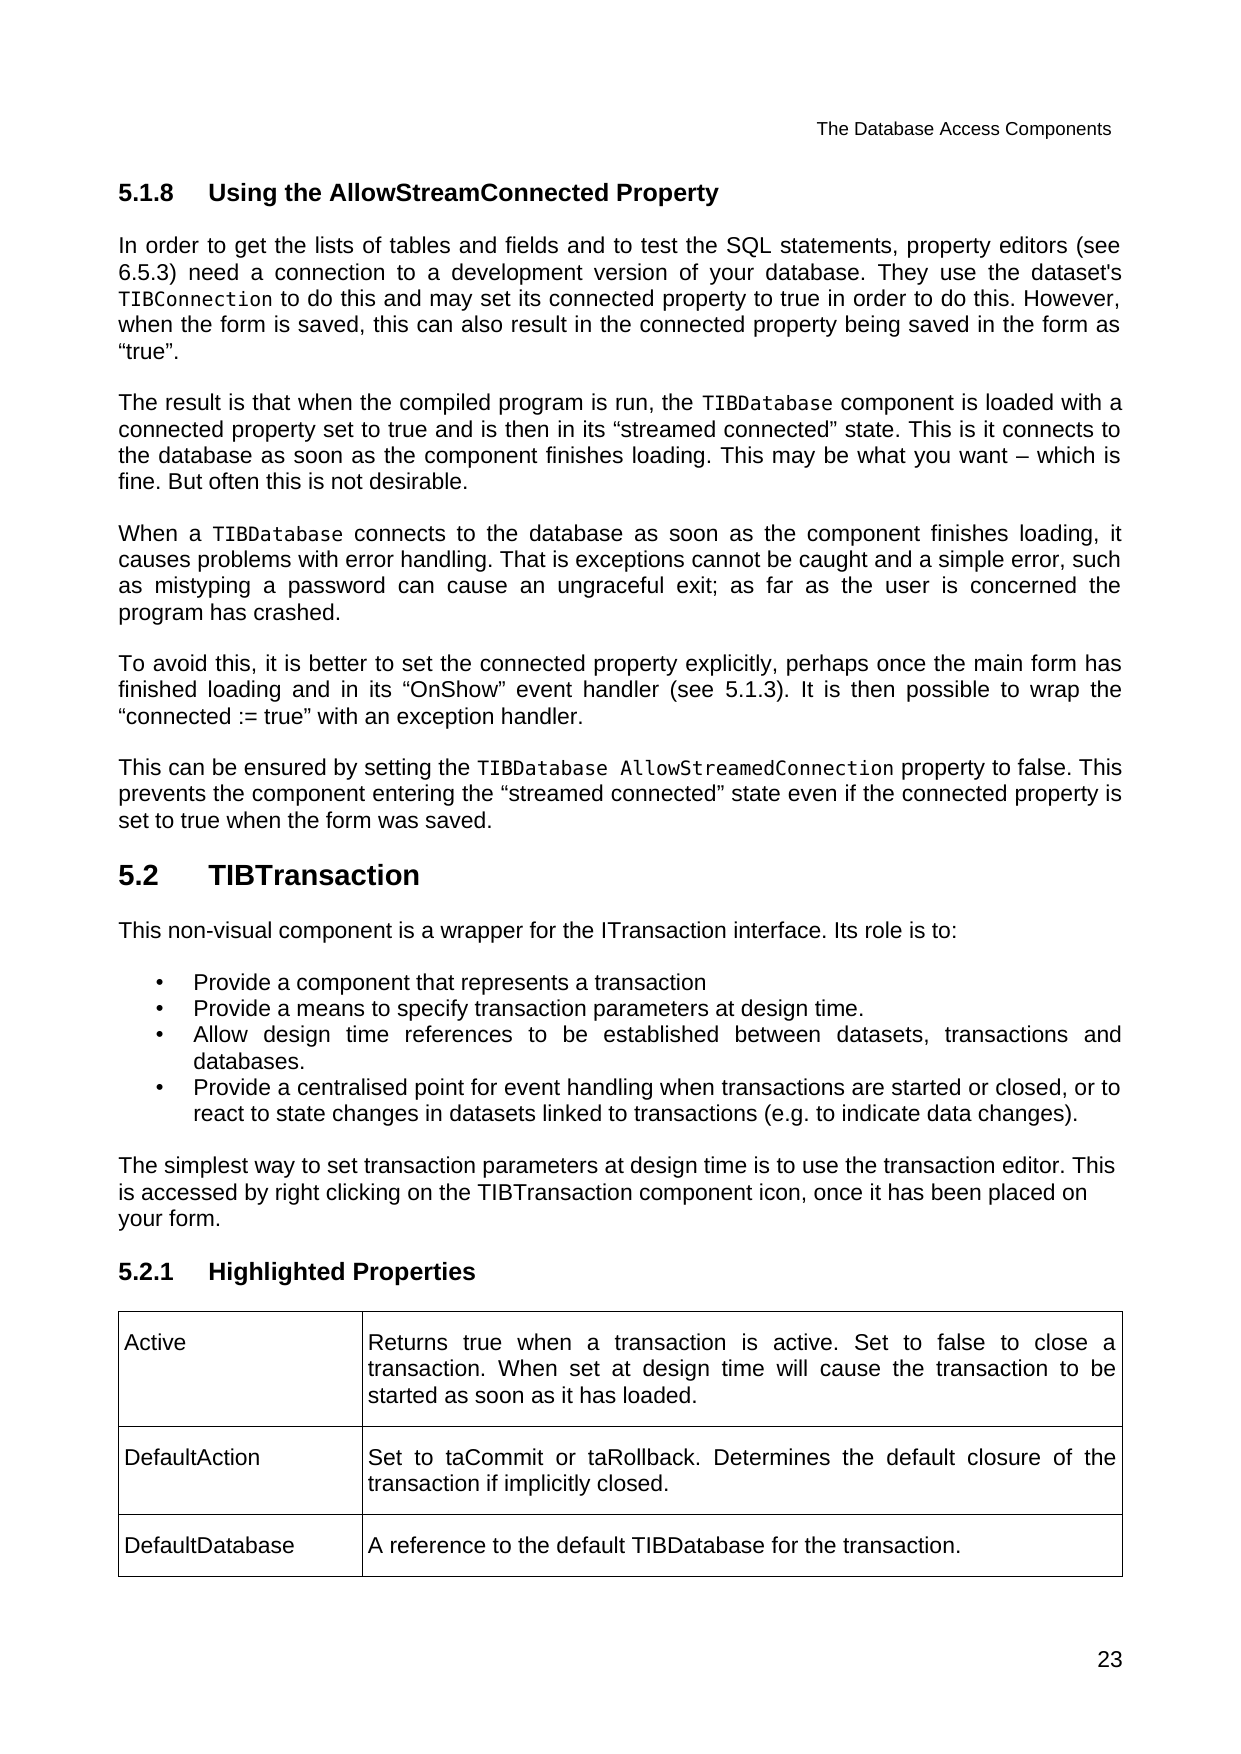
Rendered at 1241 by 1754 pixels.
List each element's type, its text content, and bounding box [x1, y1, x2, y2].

table_cell DefaultAction [119, 1427, 362, 1514]
text This can be ensured by setting the TIBDatabase AllowStreamedConnection property to false. This prevents the component entering the “streamed connected” state even if the connected property is set to true when the form was saved. [118, 754, 1122, 833]
text The result is that when the compiled program is run, the TIBDatabase component is loaded with a connected property set to true and is then in its “streamed connected” state. This is it connects to the database as soon as the component finishes loading. This may be what you want – which is fine. But often this is not desirable. [118, 389, 1122, 494]
subtitle TIBTransaction [118, 858, 1122, 892]
text This non-visual component is a wrapper for the ITransaction interface. Its role is to: [118, 917, 1122, 943]
table_cell DefaultDatabase [119, 1515, 362, 1576]
text When a TIBDatabase connects to the database as soon as the component finishes loading, it causes problems with error handling. That is exceptions cannot be caught and a simple error, such as mistyping a password can cause an ungraceful exit; as far as the user is concerned the program has crashed. [118, 519, 1122, 625]
table_header Returns true when a transaction is active. Set to false to close a transaction. When set at design time will cause the transaction to be started as soon as it has loaded. [363, 1312, 1122, 1426]
subtitle Highlighted Properties [118, 1257, 1122, 1286]
list Provide a centralised point for event handling when transactions are started or closed, or to react to state changes in datasets linked to transactions (e.g. to indicate data changes). [156, 1074, 1122, 1127]
list Provide a component that represents a transaction [156, 968, 1122, 995]
text The simplest way to set transaction parameters at design time is to use the transaction editor. This is accessed by right clicking on the TIBTransaction component icon, once it has been placed on your form. [118, 1152, 1122, 1231]
table_cell A reference to the default TIBDatabase for the transaction. [363, 1515, 1122, 1576]
subtitle Using the AllowStreamConnected Property [118, 178, 1122, 207]
table_cell Set to taCommit or taRollback. Determines the default closure of the transaction if implicitly closed. [363, 1427, 1122, 1514]
list Allow design time references to be established between datasets, transactions and databases. [156, 1021, 1122, 1074]
text To avoid this, it is better to set the connected property explicitly, perhaps once the main form has finished loading and in its “OnShow” event handler (see 5.1.3). It is then possible to wrap the “connected := true” with an exception handler. [118, 650, 1122, 729]
list Provide a means to specify transaction parameters at design time. [156, 995, 1122, 1021]
table_header Active [119, 1312, 362, 1426]
text In order to get the lists of tables and fields and to test the SQL statements, property editors (see 6.5.3) need a connection to a development version of your database. They use the dataset's TIBConnection to do this and may set its connected property to true in order to do this. However, when the form is saved, this can also result in the connected property being saved in the form as “true”. [118, 232, 1122, 364]
